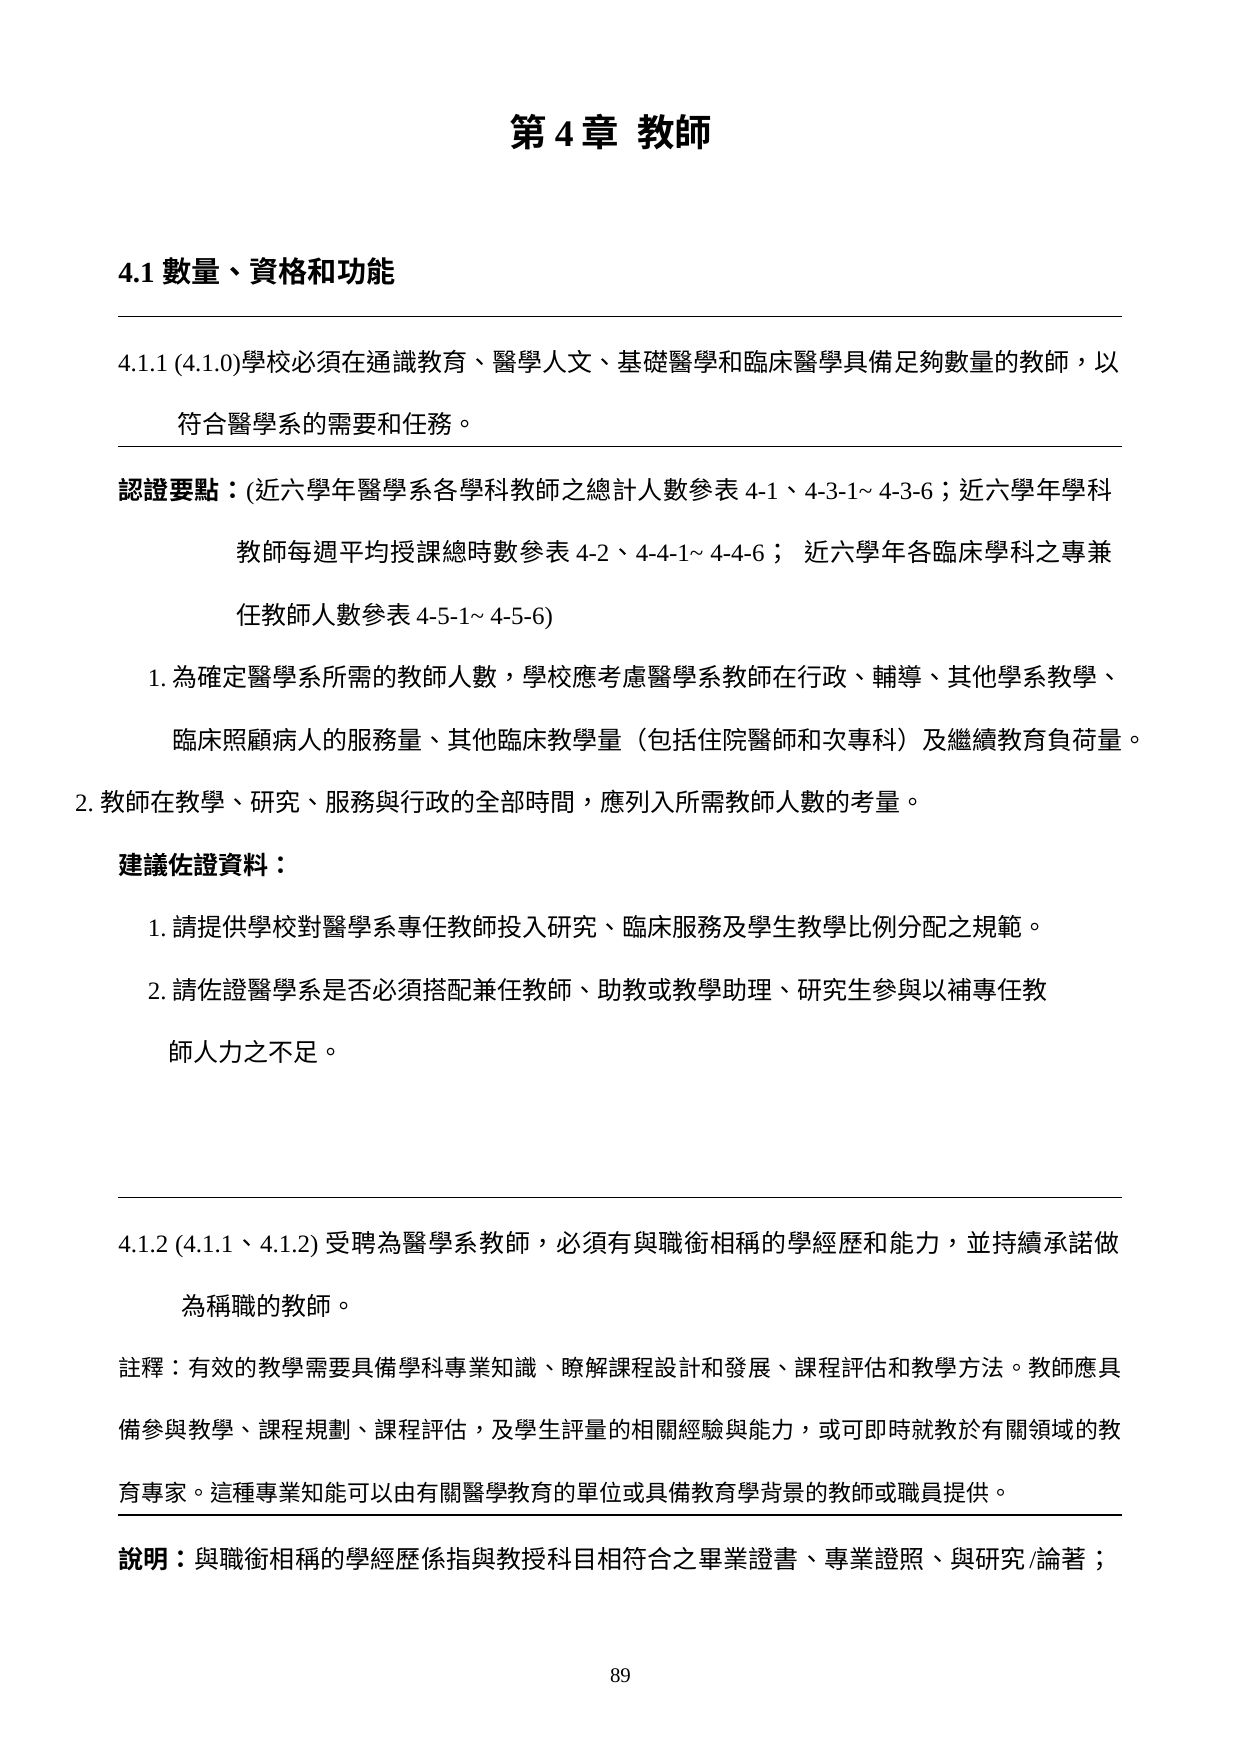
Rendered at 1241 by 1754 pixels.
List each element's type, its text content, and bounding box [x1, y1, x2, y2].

text 認證要點：(近六學年醫學系各學科教師之總計人數參表4-1、4-3-1~ 4-3-6；近六學年學科教師每週平均授課總時數參表4-2、4-4-1~ 4-4-6； 近六學年各臨床學科之專兼任教師人數參表4-5-1~ 4-5-6) [118, 447, 1112, 634]
text 4.1.2 (4.1.1、4.1.2) 受聘為醫學系教師，必須有與職銜相稱的學經歷和能力，並持續承諾做為稱職的教師。 [118, 1198, 1122, 1325]
text 建議佐證資料： [118, 822, 1122, 884]
subtitle 第4章 教師 [118, 89, 1122, 151]
list 教師在教學、研究、服務與行政的全部時間，應列入所需教師人數的考量。 [75, 759, 1122, 822]
subtitle 4.1 數量、資格和功能 [118, 228, 1122, 291]
text 說明：與職銜相稱的學經歷係指與教授科目相符合之畢業證書、專業證照、與研究/論著； [118, 1516, 1112, 1578]
list 請佐證醫學系是否必須搭配兼任教師、助教或教學助理、研究生參與以補專任教 [148, 947, 1112, 1009]
text 註釋：有效的教學需要具備學科專業知識、瞭解課程設計和發展、課程評估和教學方法。教師應具備參與教學、課程規劃、課程評估，及學生評量的相關經驗與能力，或可即時就教於有關領域的教育專家。這種專業知能可以由有關醫學教育的單位或具備教育學背景的教師或職員提供。 [118, 1325, 1122, 1514]
text 4.1.1 (4.1.0)學校必須在通識教育、醫學人文、基礎醫學和臨床醫學具備足夠數量的教師，以符合醫學系的需要和任務。 [118, 317, 1122, 446]
text 師人力之不足。 [162, 1009, 1112, 1072]
list 請提供學校對醫學系專任教師投入研究、臨床服務及學生教學比例分配之規範。 [148, 884, 1112, 947]
list 為確定醫學系所需的教師人數，學校應考慮醫學系教師在行政、輔導、其他學系教學、臨床照顧病人的服務量、其他臨床教學量（包括住院醫師和次專科）及繼續教育負荷量。 [148, 634, 1122, 759]
